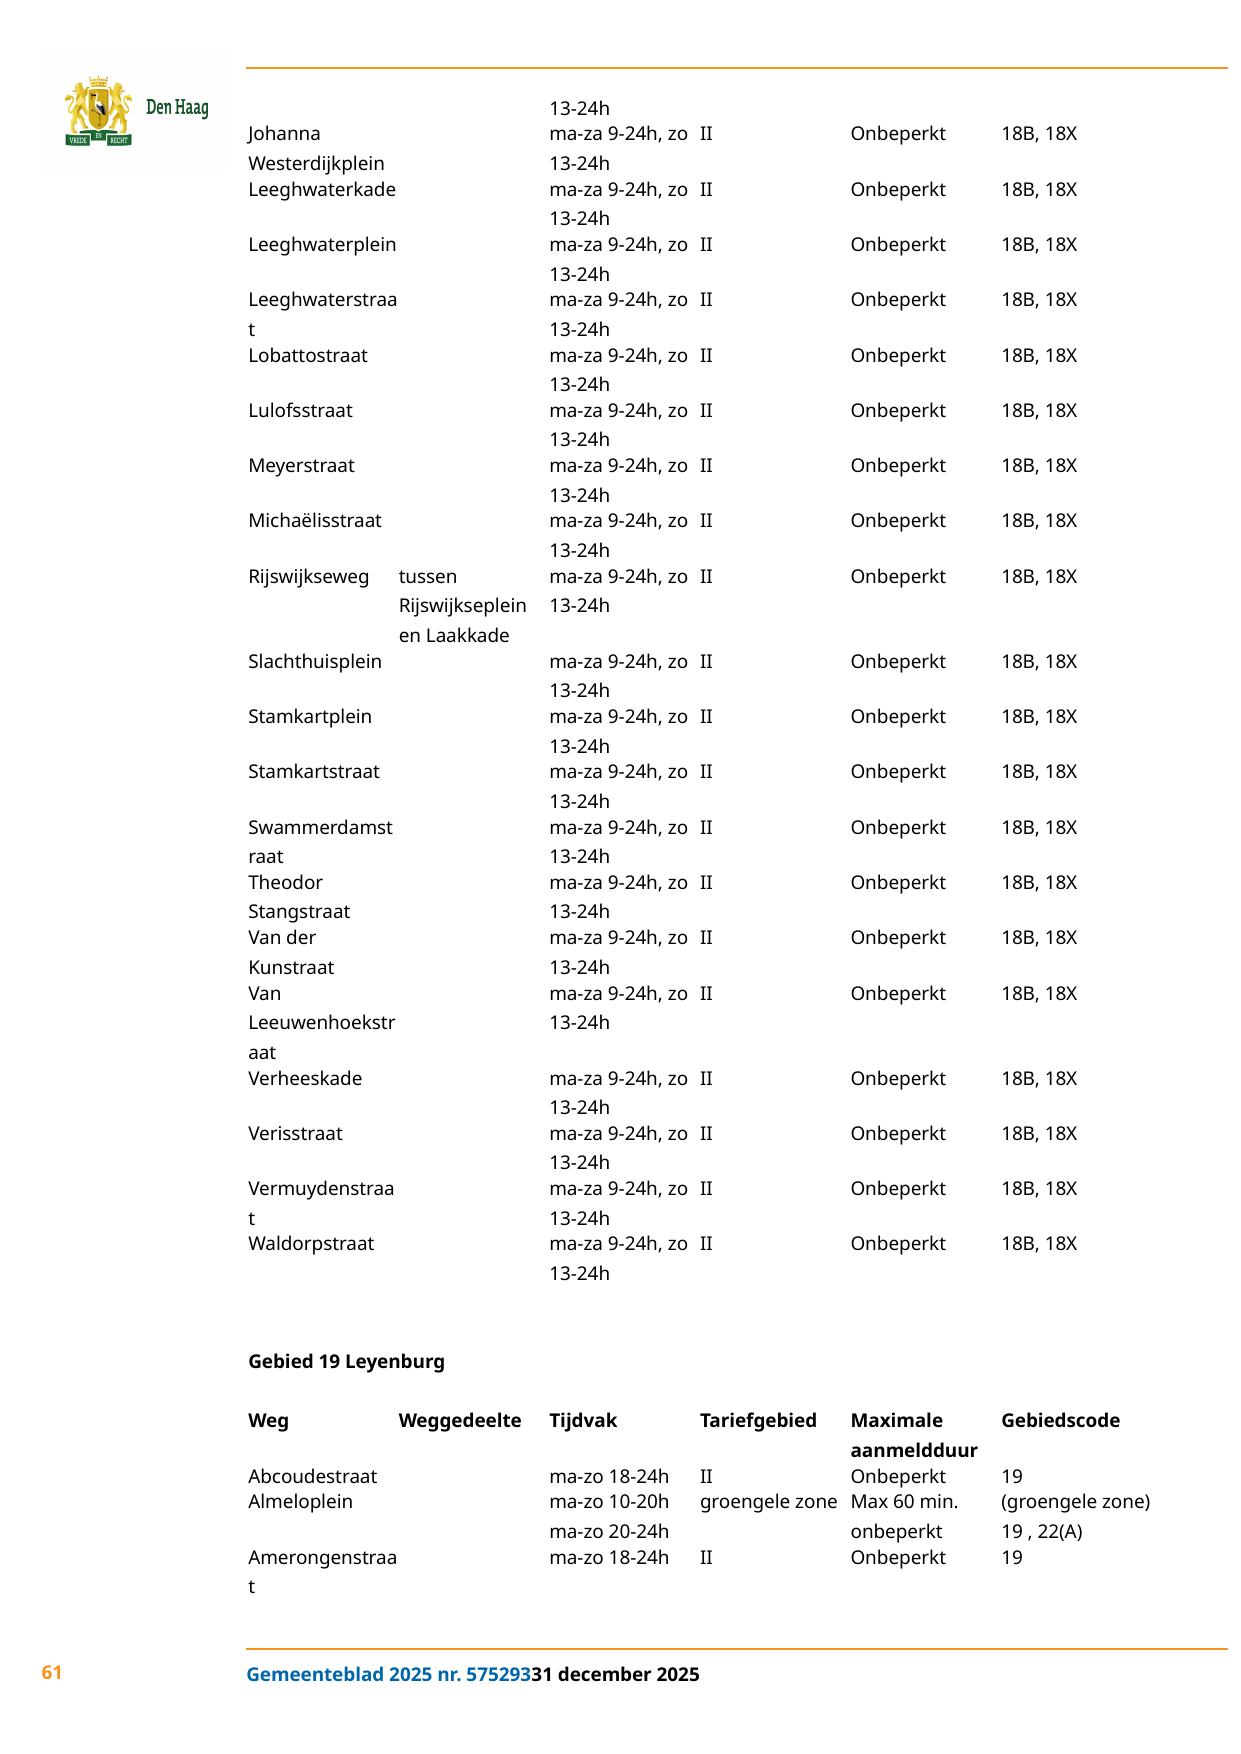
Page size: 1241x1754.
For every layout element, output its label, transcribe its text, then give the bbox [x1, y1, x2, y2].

table_cell Onbeperkt [850, 176, 1001, 231]
table_cell 18B, 18X [1001, 1120, 1152, 1175]
table_cell ma-za 9-24h, zo 13-24h [549, 397, 700, 452]
table_cell Vermuydenstraat [248, 1175, 398, 1231]
table_cell ma-za 9-24h, zo 13-24h [549, 231, 700, 286]
table_cell ma-za 9-24h, zo 13-24h [549, 1175, 700, 1231]
table_cell [399, 397, 549, 452]
table_cell 13-24h [549, 95, 700, 121]
table_cell 18B, 18X [1001, 397, 1152, 452]
table_cell Onbeperkt [850, 703, 1001, 758]
table_cell (groengele zone) 19 , 22(A) [1001, 1489, 1152, 1544]
table_cell II [700, 1065, 850, 1120]
table_cell 19 [1001, 1463, 1152, 1489]
table_cell 18B, 18X [1001, 759, 1152, 814]
table_cell II [700, 759, 850, 814]
table_cell ma-zo 18-24h [549, 1463, 700, 1489]
table_cell [399, 925, 549, 980]
table_cell [399, 814, 549, 869]
table_cell II [700, 342, 850, 397]
table_cell [399, 1120, 549, 1175]
table_cell ma-za 9-24h, zo 13-24h [549, 121, 700, 176]
table_cell II [700, 1463, 850, 1489]
table_cell Onbeperkt [850, 814, 1001, 869]
table_cell [399, 231, 549, 286]
table_cell [700, 95, 850, 121]
table_cell ma-za 9-24h, zo 13-24h [549, 563, 700, 648]
table_cell [399, 176, 549, 231]
table_cell 18B, 18X [1001, 1065, 1152, 1120]
table_header Tariefgebied [700, 1408, 850, 1463]
table_cell Onbeperkt [850, 1065, 1001, 1120]
table_header Tijdvak [549, 1408, 700, 1463]
table_cell 18B, 18X [1001, 342, 1152, 397]
table_cell Amerongenstraat [248, 1544, 398, 1599]
table_cell [399, 1065, 549, 1120]
table_cell Onbeperkt [850, 1175, 1001, 1231]
table_cell ma-zo 18-24h [549, 1544, 700, 1599]
table_cell ma-za 9-24h, zo 13-24h [549, 869, 700, 924]
table_cell ma-za 9-24h, zo 13-24h [549, 286, 700, 342]
table_cell II [700, 703, 850, 758]
table_cell II [700, 176, 850, 231]
table_cell 18B, 18X [1001, 231, 1152, 286]
table_cell Onbeperkt [850, 563, 1001, 648]
table_cell Verheeskade [248, 1065, 398, 1120]
table_cell Onbeperkt [850, 648, 1001, 703]
table_cell 18B, 18X [1001, 176, 1152, 231]
table_cell ma-za 9-24h, zo 13-24h [549, 980, 700, 1065]
table_cell ma-za 9-24h, zo 13-24h [549, 176, 700, 231]
table_cell [399, 869, 549, 924]
table_cell Lulofsstraat [248, 397, 398, 452]
table_cell Onbeperkt [850, 925, 1001, 980]
table_cell 18B, 18X [1001, 563, 1152, 648]
table_cell 18B, 18X [1001, 1231, 1152, 1286]
table_cell Leeghwaterkade [248, 176, 398, 231]
table_cell Leeghwaterstraat [248, 286, 398, 342]
table_cell II [700, 869, 850, 924]
table_cell Onbeperkt [850, 980, 1001, 1065]
table_cell [850, 95, 1001, 121]
table_cell [399, 1489, 549, 1544]
table_cell ma-za 9-24h, zo 13-24h [549, 648, 700, 703]
table_cell II [700, 286, 850, 342]
table_cell 18B, 18X [1001, 286, 1152, 342]
table_cell Abcoudestraat [248, 1463, 398, 1489]
table_header Weg [248, 1408, 398, 1463]
table_cell Max 60 min. onbeperkt [850, 1489, 1001, 1544]
table_cell ma-zo 10-20h ma-zo 20-24h [549, 1489, 700, 1544]
table_header Maximale aanmeldduur [850, 1408, 1001, 1463]
table_cell II [700, 1120, 850, 1175]
table_cell 18B, 18X [1001, 869, 1152, 924]
table_cell Waldorpstraat [248, 1231, 398, 1286]
table_cell [248, 95, 398, 121]
table_cell II [700, 231, 850, 286]
table_cell Onbeperkt [850, 1544, 1001, 1599]
table_cell Leeghwaterplein [248, 231, 398, 286]
table_cell 18B, 18X [1001, 121, 1152, 176]
table_cell II [700, 1231, 850, 1286]
table_cell Onbeperkt [850, 1120, 1001, 1175]
table_cell II [700, 925, 850, 980]
table_cell ma-za 9-24h, zo 13-24h [549, 1231, 700, 1286]
table_cell 19 [1001, 1544, 1152, 1599]
table_cell ma-za 9-24h, zo 13-24h [549, 814, 700, 869]
table_cell tussen Rijswijkseplein en Laakkade [399, 563, 549, 648]
table_cell Onbeperkt [850, 1231, 1001, 1286]
table_cell 18B, 18X [1001, 453, 1152, 508]
table_cell 18B, 18X [1001, 814, 1152, 869]
table_cell Almeloplein [248, 1489, 398, 1544]
table_cell [399, 286, 549, 342]
table_cell Stamkartplein [248, 703, 398, 758]
table_cell ma-za 9-24h, zo 13-24h [549, 453, 700, 508]
table_cell 18B, 18X [1001, 648, 1152, 703]
table_cell II [700, 453, 850, 508]
table_cell Theodor Stangstraat [248, 869, 398, 924]
table_cell Stamkartstraat [248, 759, 398, 814]
table_cell Onbeperkt [850, 342, 1001, 397]
table_header Weggedeelte [399, 1408, 549, 1463]
table_cell [399, 980, 549, 1065]
table_cell Onbeperkt [850, 869, 1001, 924]
text Gebied 19 Leyenburg [248, 1348, 1152, 1374]
table_cell [399, 1175, 549, 1231]
table_cell 18B, 18X [1001, 925, 1152, 980]
table_cell 18B, 18X [1001, 1175, 1152, 1231]
table_cell [399, 95, 549, 121]
table_cell groengele zone [700, 1489, 850, 1544]
table_cell 18B, 18X [1001, 980, 1152, 1065]
table_cell Rijswijkseweg [248, 563, 398, 648]
table_cell II [700, 1175, 850, 1231]
table_cell ma-za 9-24h, zo 13-24h [549, 342, 700, 397]
table_cell Van Leeuwenhoekstraat [248, 980, 398, 1065]
table_cell Michaëlisstraat [248, 508, 398, 563]
table_cell [399, 508, 549, 563]
table_header Gebiedscode [1001, 1408, 1152, 1463]
table_cell II [700, 980, 850, 1065]
table_cell [399, 1544, 549, 1599]
table_cell Van der Kunstraat [248, 925, 398, 980]
table_cell [399, 1231, 549, 1286]
table_cell ma-za 9-24h, zo 13-24h [549, 703, 700, 758]
table_cell ma-za 9-24h, zo 13-24h [549, 1120, 700, 1175]
table_cell ma-za 9-24h, zo 13-24h [549, 759, 700, 814]
table_cell Onbeperkt [850, 231, 1001, 286]
table_cell II [700, 1544, 850, 1599]
table_cell [399, 759, 549, 814]
table_cell Onbeperkt [850, 508, 1001, 563]
table_cell [1001, 95, 1152, 121]
table_cell ma-za 9-24h, zo 13-24h [549, 1065, 700, 1120]
table_cell Lobattostraat [248, 342, 398, 397]
table_cell Verisstraat [248, 1120, 398, 1175]
table_cell Onbeperkt [850, 453, 1001, 508]
table_cell [399, 703, 549, 758]
table_cell II [700, 563, 850, 648]
table_cell ma-za 9-24h, zo 13-24h [549, 925, 700, 980]
table_cell [399, 648, 549, 703]
table_cell Onbeperkt [850, 397, 1001, 452]
table_cell 18B, 18X [1001, 703, 1152, 758]
picture [41, 47, 231, 172]
table_cell II [700, 121, 850, 176]
table_cell II [700, 814, 850, 869]
table_cell [399, 121, 549, 176]
table_cell ma-za 9-24h, zo 13-24h [549, 508, 700, 563]
table_cell Meyerstraat [248, 453, 398, 508]
table_cell Onbeperkt [850, 759, 1001, 814]
table_cell Swammerdamstraat [248, 814, 398, 869]
table_cell [399, 342, 549, 397]
table_cell II [700, 397, 850, 452]
table_cell Onbeperkt [850, 121, 1001, 176]
table_cell Slachthuisplein [248, 648, 398, 703]
table_cell [399, 1463, 549, 1489]
table_cell Onbeperkt [850, 286, 1001, 342]
table_cell II [700, 648, 850, 703]
table_cell 18B, 18X [1001, 508, 1152, 563]
table_cell [399, 453, 549, 508]
table_cell Johanna Westerdijkplein [248, 121, 398, 176]
table_cell Onbeperkt [850, 1463, 1001, 1489]
table_cell II [700, 508, 850, 563]
